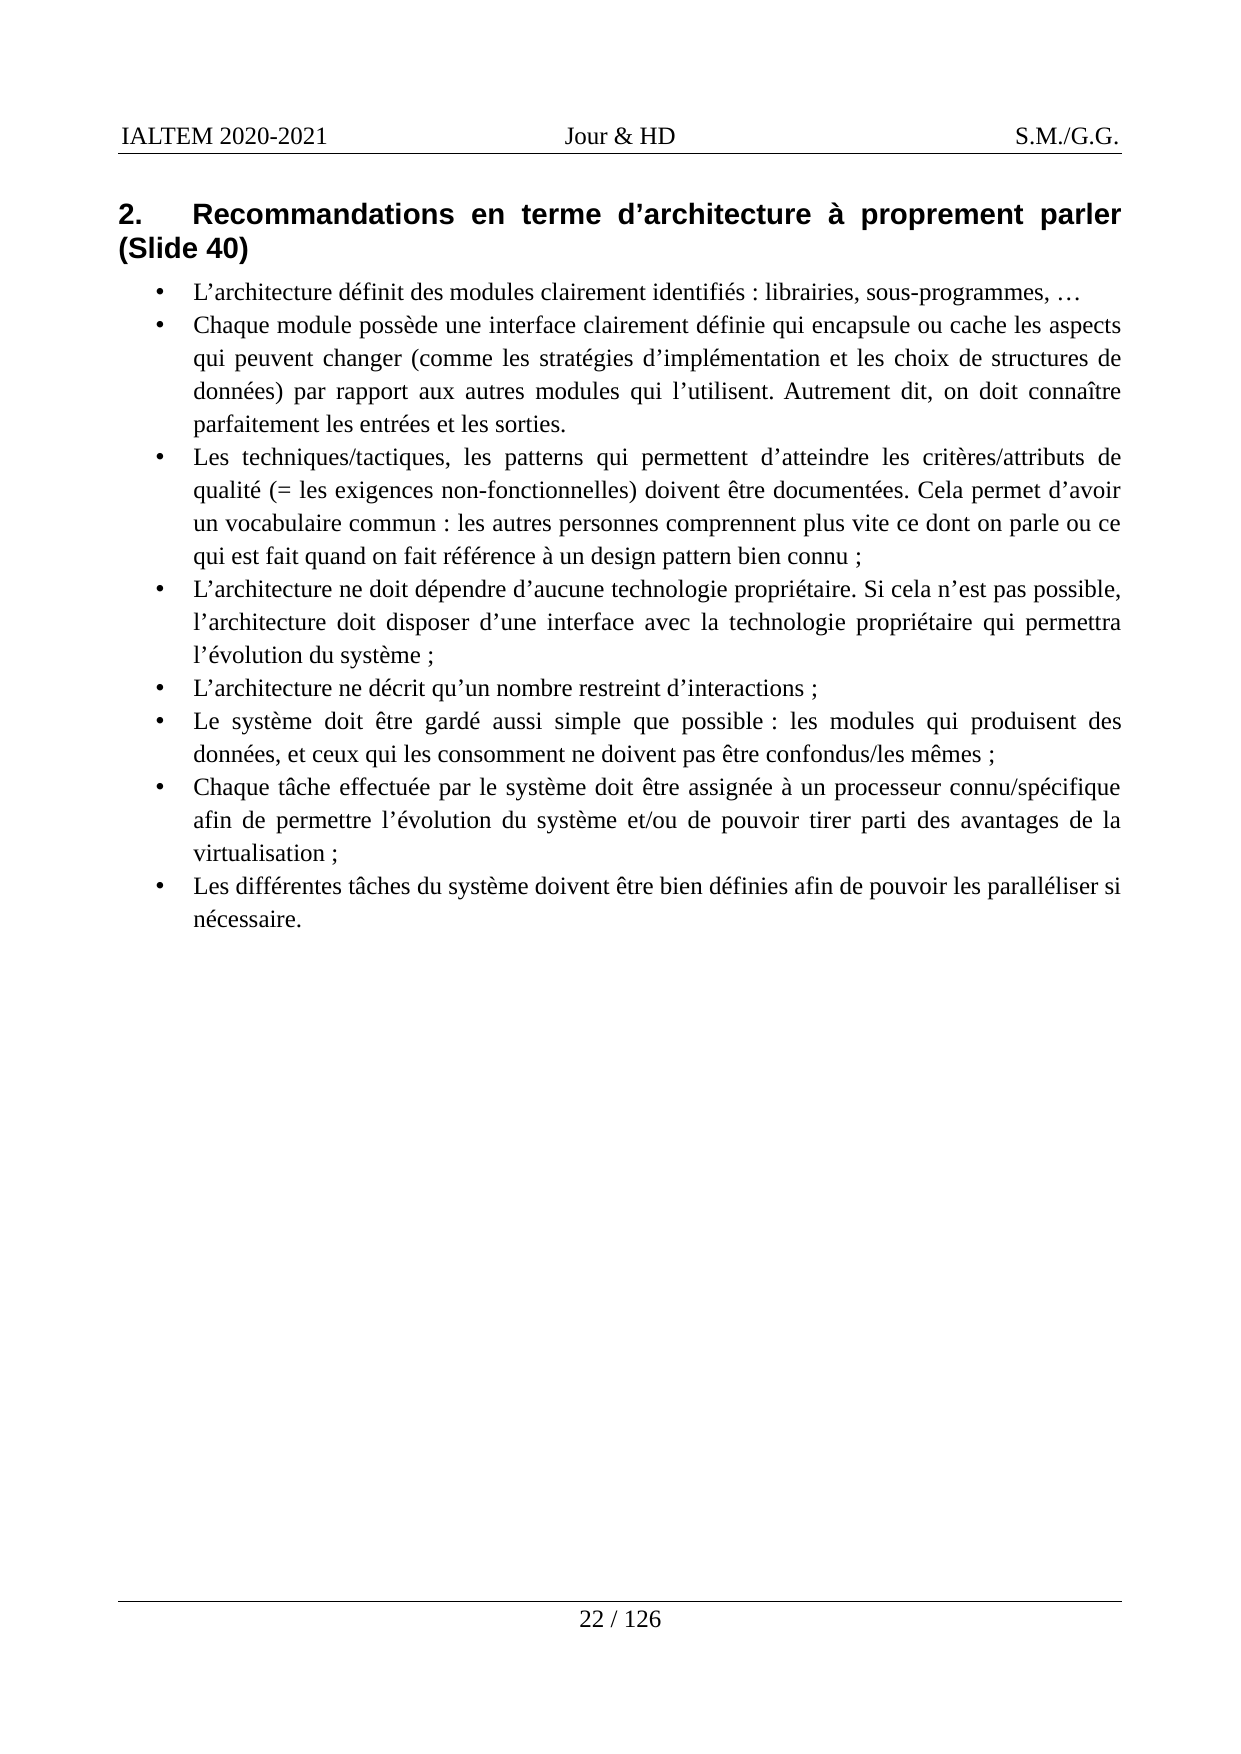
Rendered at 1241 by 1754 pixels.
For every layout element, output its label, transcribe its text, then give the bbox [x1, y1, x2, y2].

list Les techniques/tactiques, les patterns qui permettent d’atteindre les critères/attributs de qualité (= les exigences non-fonctionnelles) doivent être documentées. Cela permet d’avoir un vocabulaire commun : les autres personnes comprennent plus vite ce dont on parle ou ce qui est fait quand on fait référence à un design pattern bien connu ; [156, 442, 1122, 570]
list L’architecture définit des modules clairement identifiés : librairies, sous-programmes, … [156, 277, 1122, 306]
list Chaque module possède une interface clairement définie qui encapsule ou cache les aspects qui peuvent changer (comme les stratégies d’implémentation et les choix de structures de données) par rapport aux autres modules qui l’utilisent. Autrement dit, on doit connaître parfaitement les entrées et les sorties. [156, 310, 1122, 438]
list Chaque tâche effectuée par le système doit être assignée à un processeur connu/spécifique afin de permettre l’évolution du système et/ou de pouvoir tirer parti des avantages de la virtualisation ; [156, 772, 1122, 867]
list L’architecture ne décrit qu’un nombre restreint d’interactions ; [156, 673, 1122, 702]
list L’architecture ne doit dépendre d’aucune technologie propriétaire. Si cela n’est pas possible, l’architecture doit disposer d’une interface avec la technologie propriétaire qui permettra l’évolution du système ; [156, 574, 1122, 669]
list Les différentes tâches du système doivent être bien définies afin de pouvoir les paralléliser si nécessaire. [156, 871, 1122, 933]
subtitle Recommandations en terme d’architecture à proprement parler (Slide 40) [118, 197, 1122, 264]
list Le système doit être gardé aussi simple que possible : les modules qui produisent des données, et ceux qui les consomment ne doivent pas être confondus/les mêmes ; [156, 706, 1122, 768]
